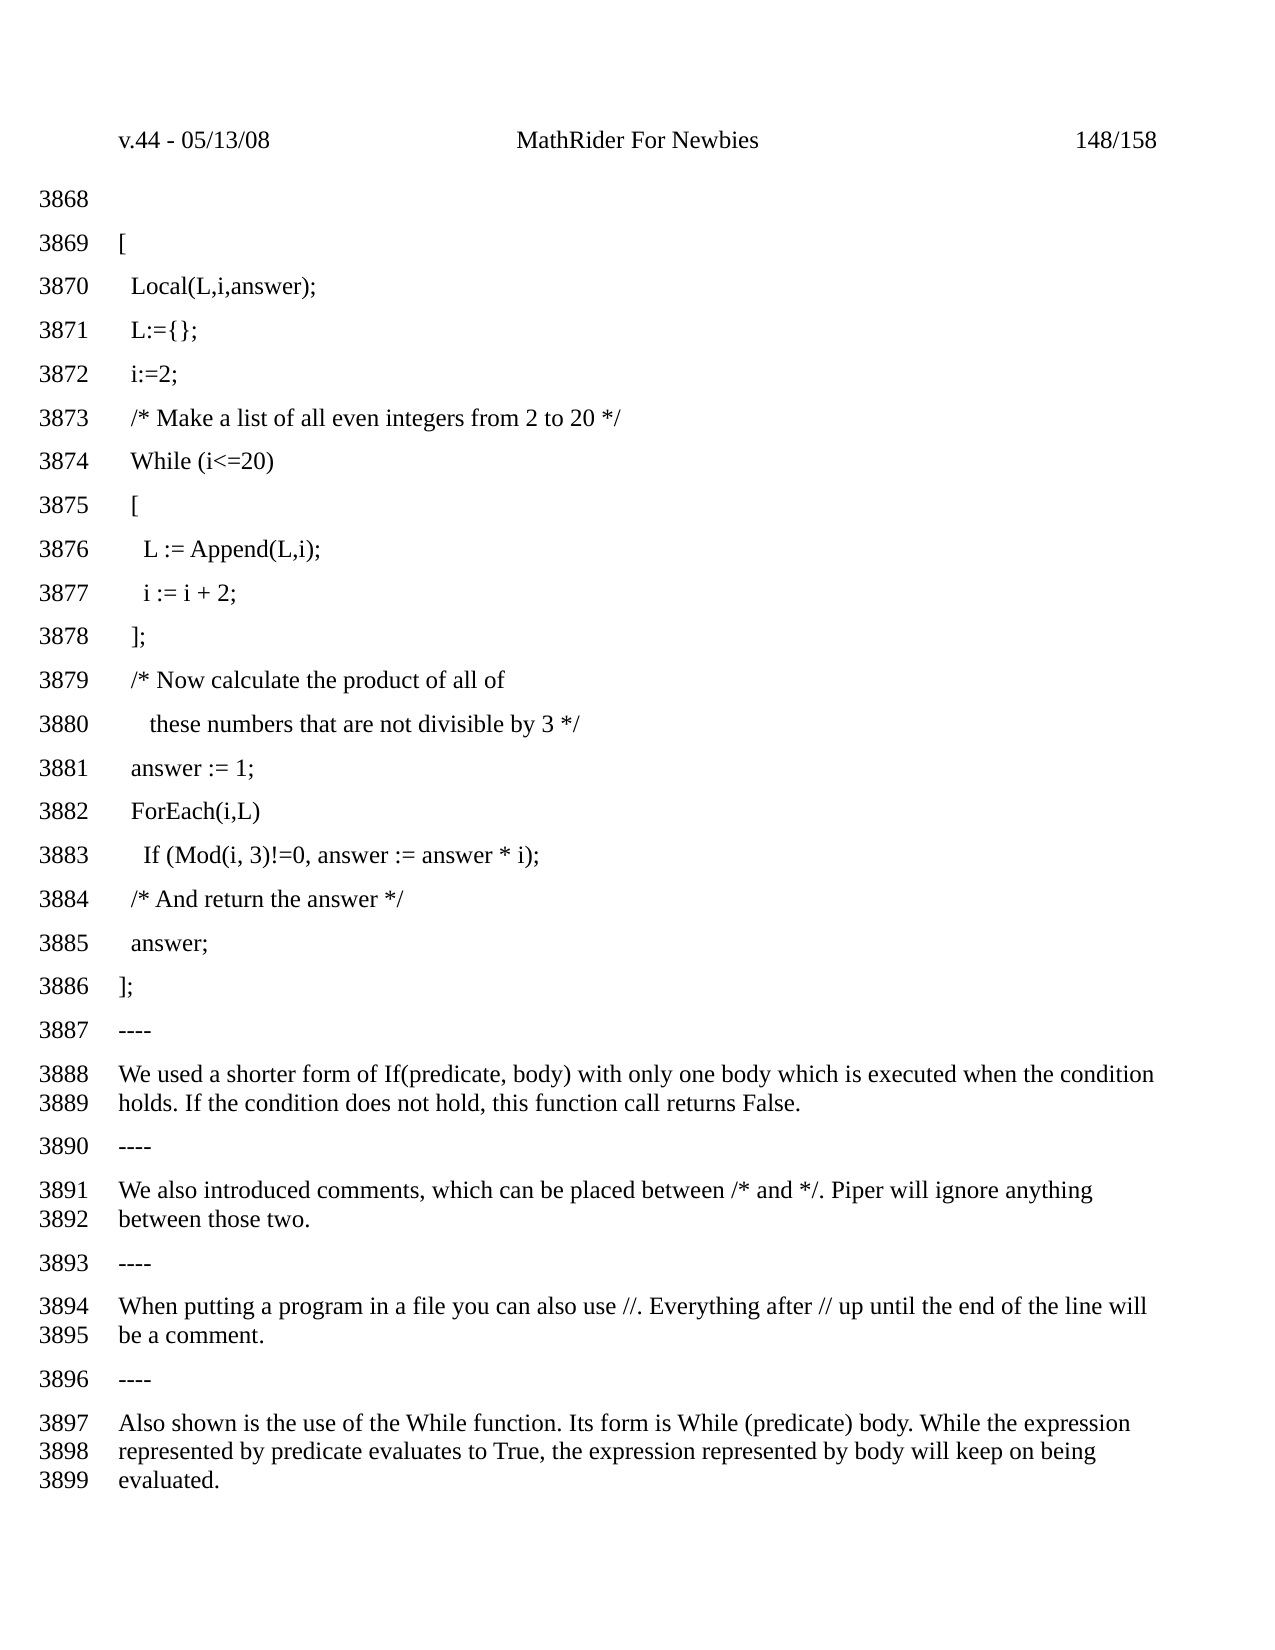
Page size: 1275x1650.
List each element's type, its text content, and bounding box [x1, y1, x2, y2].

text L := Append(L,i); [118, 534, 1157, 563]
text [ [118, 490, 1157, 519]
text ---- [118, 1248, 1157, 1276]
text ---- [118, 1131, 1157, 1160]
text /* Make a list of all even integers from 2 to 20 */ [118, 403, 1157, 431]
text answer; [118, 928, 1157, 956]
text ]; [118, 971, 1157, 1000]
text While (i<=20) [118, 446, 1157, 475]
text [ [118, 228, 1157, 256]
text Also shown is the use of the While function. Its form is While (predicate) body. While the expression represented by predicate evaluates to True, the expression represented by body will keep on being evaluated. [118, 1408, 1157, 1494]
text ---- [118, 1015, 1157, 1044]
text L:={}; [118, 315, 1157, 344]
text these numbers that are not divisible by 3 */ [118, 709, 1157, 738]
text Local(L,i,answer); [118, 271, 1157, 300]
text ]; [118, 621, 1157, 650]
text ---- [118, 1364, 1157, 1393]
text If (Mod(i, 3)!=0, answer := answer * i); [118, 840, 1157, 869]
text We used a shorter form of If(predicate, body) with only one body which is executed when the condition holds. If the condition does not hold, this function call returns False. [118, 1059, 1157, 1116]
text We also introduced comments, which can be placed between /* and */. Piper will ignore anything between those two. [118, 1175, 1157, 1233]
text answer := 1; [118, 753, 1157, 781]
text /* And return the answer */ [118, 884, 1157, 913]
text ForEach(i,L) [118, 796, 1157, 825]
text /* Now calculate the product of all of [118, 665, 1157, 694]
text i := i + 2; [118, 578, 1157, 606]
text i:=2; [118, 359, 1157, 388]
text When putting a program in a file you can also use //. Everything after // up until the end of the line will be a comment. [118, 1291, 1157, 1349]
